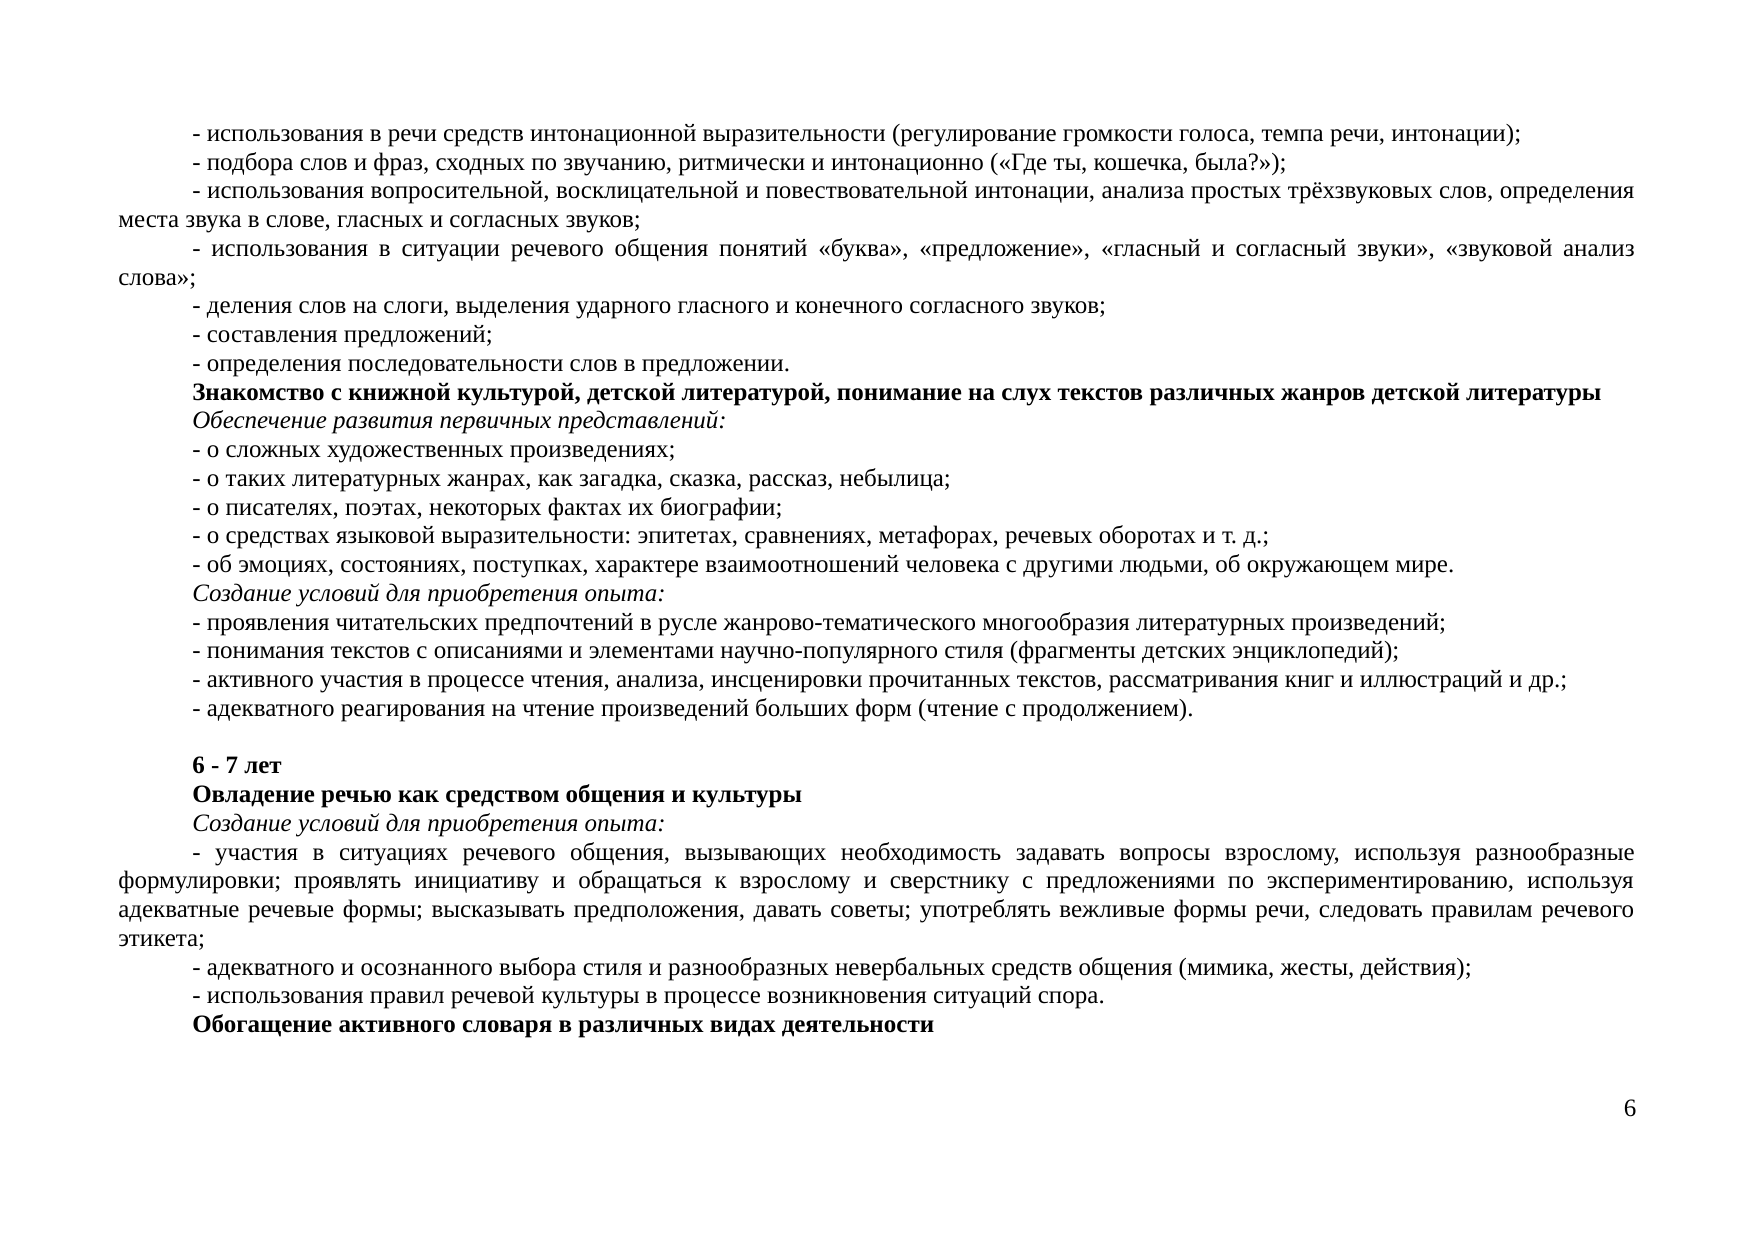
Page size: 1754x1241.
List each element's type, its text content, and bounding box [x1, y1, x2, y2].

text Создание условий для приобретения опыта: [118, 808, 1636, 837]
text Создание условий для приобретения опыта: [118, 578, 1636, 607]
text - адекватного реагирования на чтение произведений больших форм (чтение с продолжением). [118, 693, 1636, 722]
text - о сложных художественных произведениях; [118, 434, 1636, 463]
text - использования правил речевой культуры в процессе возникновения ситуаций спора. [118, 981, 1636, 1009]
text - об эмоциях, состояниях, поступках, характере взаимоотношений человека с другими людьми, об окружающем мире. [118, 549, 1636, 578]
text - активного участия в процессе чтения, анализа, инсценировки прочитанных текстов, рассматривания книг и иллюстраций и др.; [118, 664, 1636, 693]
text Овладение речью как средством общения и культуры [118, 779, 1636, 808]
text - составления предложений; [118, 319, 1636, 348]
text Знакомство с книжной культурой, детской литературой, понимание на слух текстов различных жанров детской литературы [118, 377, 1636, 406]
text 6 - 7 лет [118, 751, 1636, 779]
text Обогащение активного словаря в различных видах деятельности [118, 1009, 1636, 1038]
text - деления слов на слоги, выделения ударного гласного и конечного согласного звуков; [118, 291, 1636, 319]
text - участия в ситуациях речевого общения, вызывающих необходимость задавать вопросы взрослому, используя разнообразные формулировки; проявлять инициативу и обращаться к взрослому и сверстнику с предложениями по экспериментированию, используя адекватные речевые формы; высказывать предположения, давать советы; употреблять вежливые формы речи, следовать правилам речевого этикета; [118, 837, 1636, 952]
text - использования вопросительной, восклицательной и повествовательной интонации, анализа простых трёхзвуковых слов, определения места звука в слове, гласных и согласных звуков; [118, 176, 1636, 233]
text - проявления читательских предпочтений в русле жанрово-тематического многообразия литературных произведений; [118, 607, 1636, 636]
text - о средствах языковой выразительности: эпитетах, сравнениях, метафорах, речевых оборотах и т. д.; [118, 521, 1636, 549]
text - использования в речи средств интонационной выразительности (регулирование громкости голоса, темпа речи, интонации); [118, 118, 1636, 147]
text - использования в ситуации речевого общения понятий «буква», «предложение», «гласный и согласный звуки», «звуковой анализ слова»; [118, 233, 1636, 291]
text - подбора слов и фраз, сходных по звучанию, ритмически и интонационно («Где ты, кошечка, была?»); [118, 147, 1636, 176]
text - адекватного и осознанного выбора стиля и разнообразных невербальных средств общения (мимика, жесты, действия); [118, 952, 1636, 981]
text - о писателях, поэтах, некоторых фактах их биографии; [118, 492, 1636, 521]
text - о таких литературных жанрах, как загадка, сказка, рассказ, небылица; [118, 463, 1636, 492]
text Обеспечение развития первичных представлений: [118, 406, 1636, 434]
text - понимания текстов с описаниями и элементами научно-популярного стиля (фрагменты детских энциклопедий); [118, 636, 1636, 664]
text - определения последовательности слов в предложении. [118, 348, 1636, 377]
